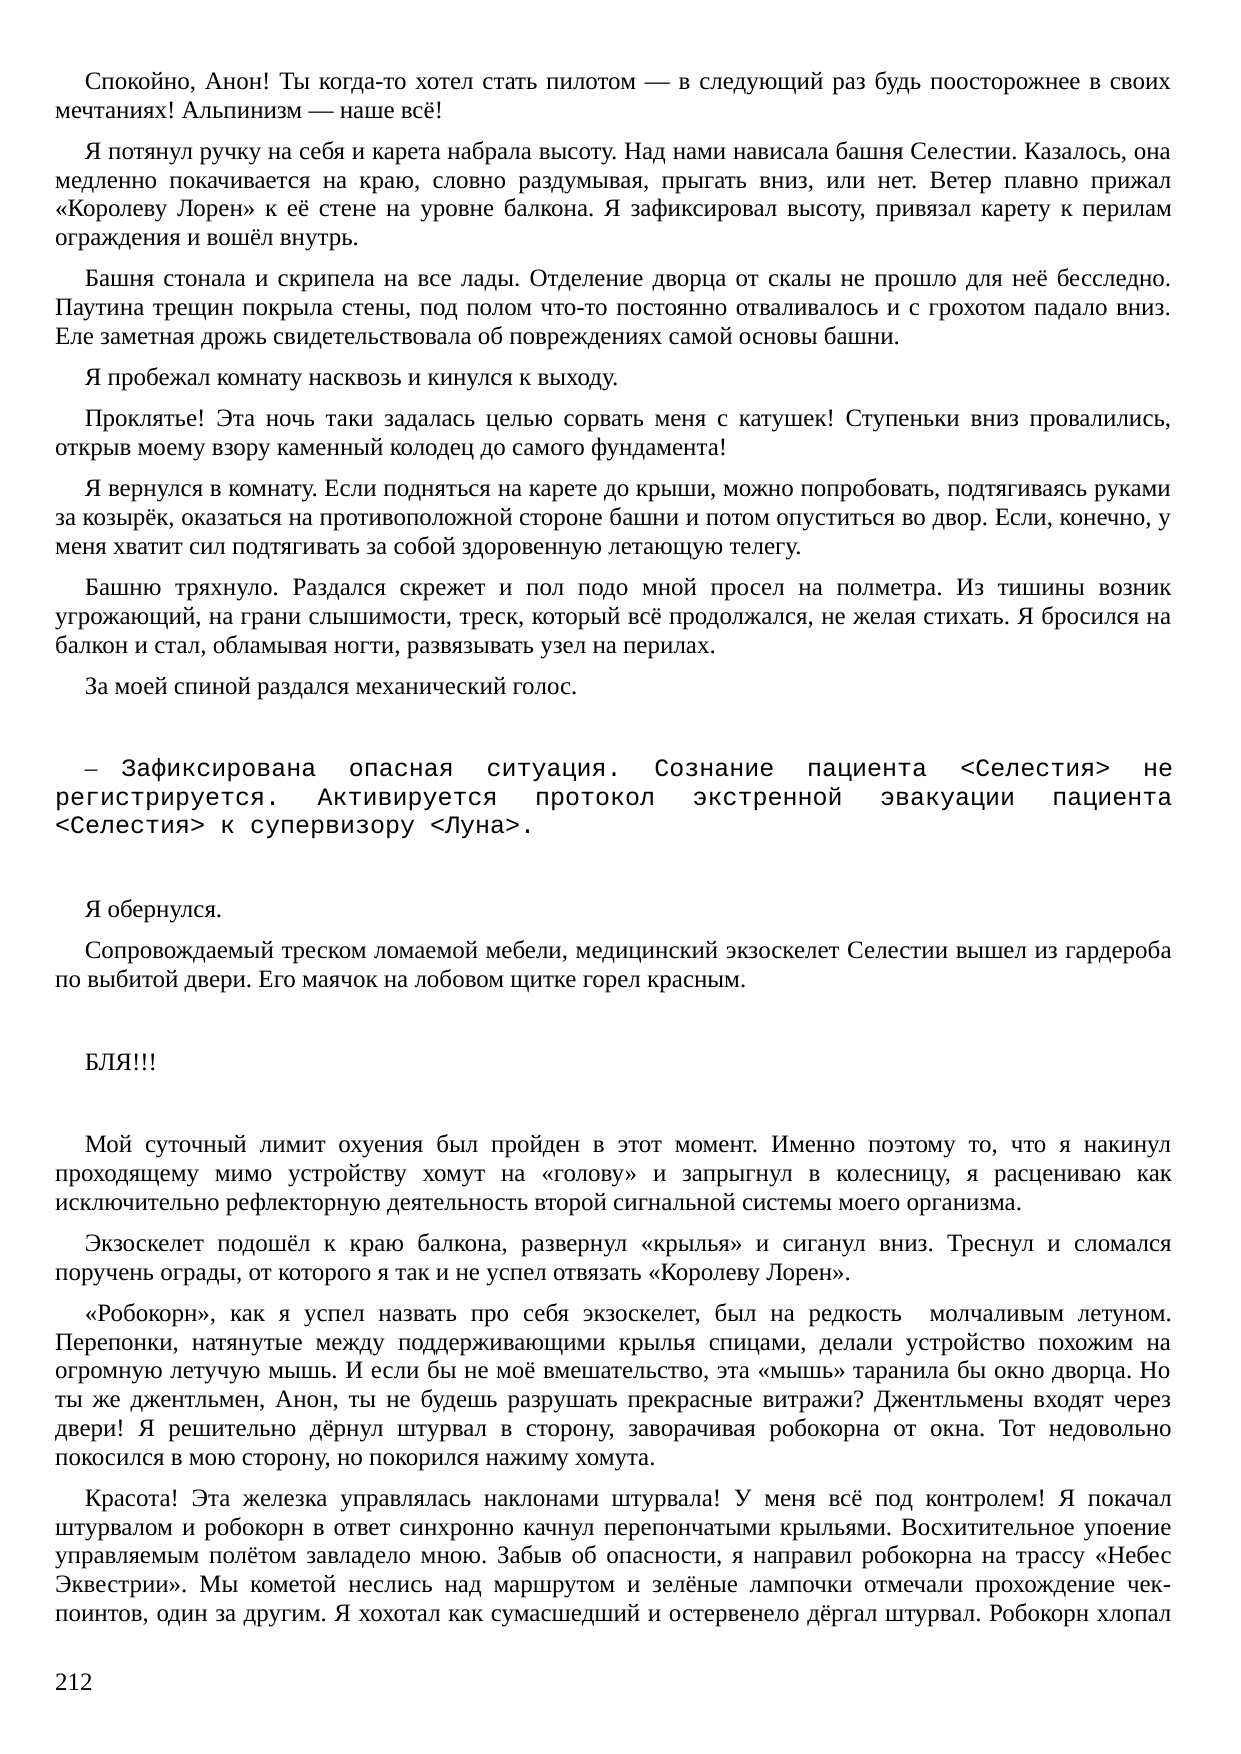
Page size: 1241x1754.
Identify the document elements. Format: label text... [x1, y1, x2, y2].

text БЛЯ!!! [55, 1047, 1173, 1076]
text – Зафиксирована опасная ситуация. Сознание пациента <Селестия> не регистрируется. Активируется протокол экстренной эвакуации пациента <Селестия> к супервизору <Луна>. [55, 753, 1173, 841]
text Экзоскелет подошёл к краю балкона, развернул «крылья» и сиганул вниз. Треснул и сломался поручень ограды, от которого я так и не успел отвязать «Королеву Лорен». [55, 1228, 1173, 1286]
text Сопровождаемый треском ломаемой мебели, медицинский экзоскелет Селестии вышел из гардероба по выбитой двери. Его маячок на лобовом щитке горел красным. [55, 936, 1173, 993]
text Мой суточный лимит охуения был пройден в этот момент. Именно поэтому то, что я накинул проходящему мимо устройству хомут на «голову» и запрыгнул в колесницу, я расцениваю как исключительно рефлекторную деятельность второй сигнальной системы моего организма. [55, 1129, 1173, 1216]
text За моей спиной раздался механический голос. [55, 671, 1173, 700]
text Проклятье! Эта ночь таки задалась целью сорвать меня с катушек! Ступеньки вниз провалились, открыв моему взору каменный колодец до самого фундамента! [55, 403, 1173, 461]
text «Робокорн», как я успел назвать про себя экзоскелет, был на редкость молчаливым летуном. Перепонки, натянутые между поддерживающими крылья спицами, делали устройство похожим на огромную летучую мышь. И если бы не моё вмешательство, эта «мышь» таранила бы окно дворца. Но ты же джентльмен, Анон, ты не будешь разрушать прекрасные витражи? Джентльмены входят через двери! Я решительно дёрнул штурвал в сторону, заворачивая робокорна от окна. Тот недовольно покосился в мою сторону, но покорился нажиму хомута. [55, 1298, 1173, 1471]
text Башня стонала и скрипела на все лады. Отделение дворца от скалы не прошло для неё бесследно. Паутина трещин покрыла стены, под полом что-то постоянно отваливалось и с грохотом падало вниз. Еле заметная дрожь свидетельствовала об повреждениях самой основы башни. [55, 263, 1173, 350]
text Спокойно, Анон! Ты когда-то хотел стать пилотом — в следующий раз будь поосторожнее в своих мечтаниях! Альпинизм — наше всё! [55, 66, 1173, 123]
text Я вернулся в комнату. Если подняться на карете до крыши, можно попробовать, подтягиваясь руками за козырёк, оказаться на противоположной стороне башни и потом опуститься во двор. Если, конечно, у меня хватит сил подтягивать за собой здоровенную летающую телегу. [55, 473, 1173, 560]
text Я обернулся. [55, 894, 1173, 923]
text Я пробежал комнату насквозь и кинулся к выходу. [55, 362, 1173, 391]
text Башню тряхнуло. Раздался скрежет и пол подо мной просел на полметра. Из тишины возник угрожающий, на грани слышимости, треск, который всё продолжался, не желая стихать. Я бросился на балкон и стал, обламывая ногти, развязывать узел на перилах. [55, 572, 1173, 658]
text Я потянул ручку на себя и карета набрала высоту. Над нами нависала башня Селестии. Казалось, она медленно покачивается на краю, словно раздумывая, прыгать вниз, или нет. Ветер плавно прижал «Королеву Лорен» к её стене на уровне балкона. Я зафиксировал высоту, привязал карету к перилам ограждения и вошёл внутрь. [55, 136, 1173, 251]
text Красота! Эта железка управлялась наклонами штурвала! У меня всё под контролем! Я покачал штурвалом и робокорн в ответ синхронно качнул перепончатыми крыльями. Восхитительное упоение управляемым полётом завладело мною. Забыв об опасности, я направил робокорна на трассу «Небес Эквестрии». Мы кометой неслись над маршрутом и зелёные лампочки отмечали прохождение чек-поинтов, один за другим. Я хохотал как сумасшедший и остервенело дёргал штурвал. Робокорн хлопал [55, 1483, 1173, 1627]
